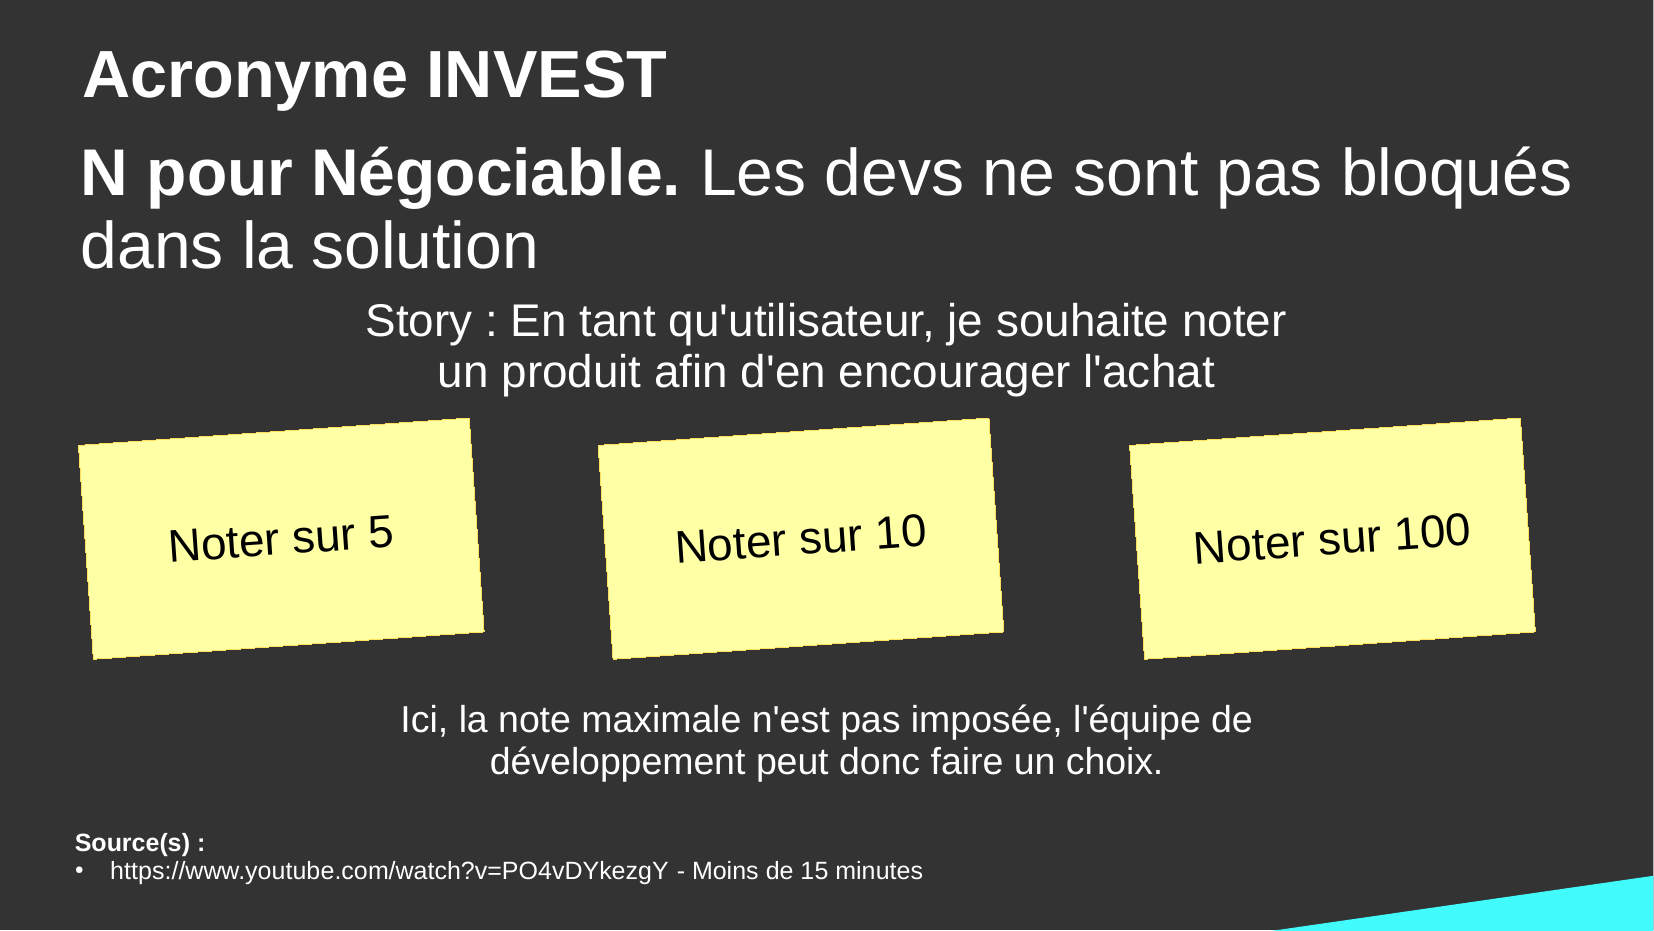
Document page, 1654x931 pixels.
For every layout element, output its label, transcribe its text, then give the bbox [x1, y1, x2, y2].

list N pour Négociable. Les devs ne sont pas bloqués dans la solution [80, 135, 1620, 284]
text_box Noter sur 5 [78, 418, 485, 660]
text_box Noter sur 10 [598, 418, 1004, 660]
text_box Ici, la note maximale n'est pas imposée, l'équipe de développement peut donc faire un choix. [336, 690, 1317, 790]
text_box [1270, 875, 1654, 931]
text_box Story : En tant qu'utilisateur, je souhaite noter un produit afin d'en encourager l'achat [336, 287, 1317, 406]
title Acronyme INVEST [82, 37, 1571, 122]
text_box Noter sur 100 [1129, 418, 1536, 660]
text_box Source(s) : https://www.youtube.com/watch?v=PO4vDYkezgY - Moins de 15 minutes [60, 821, 1546, 921]
